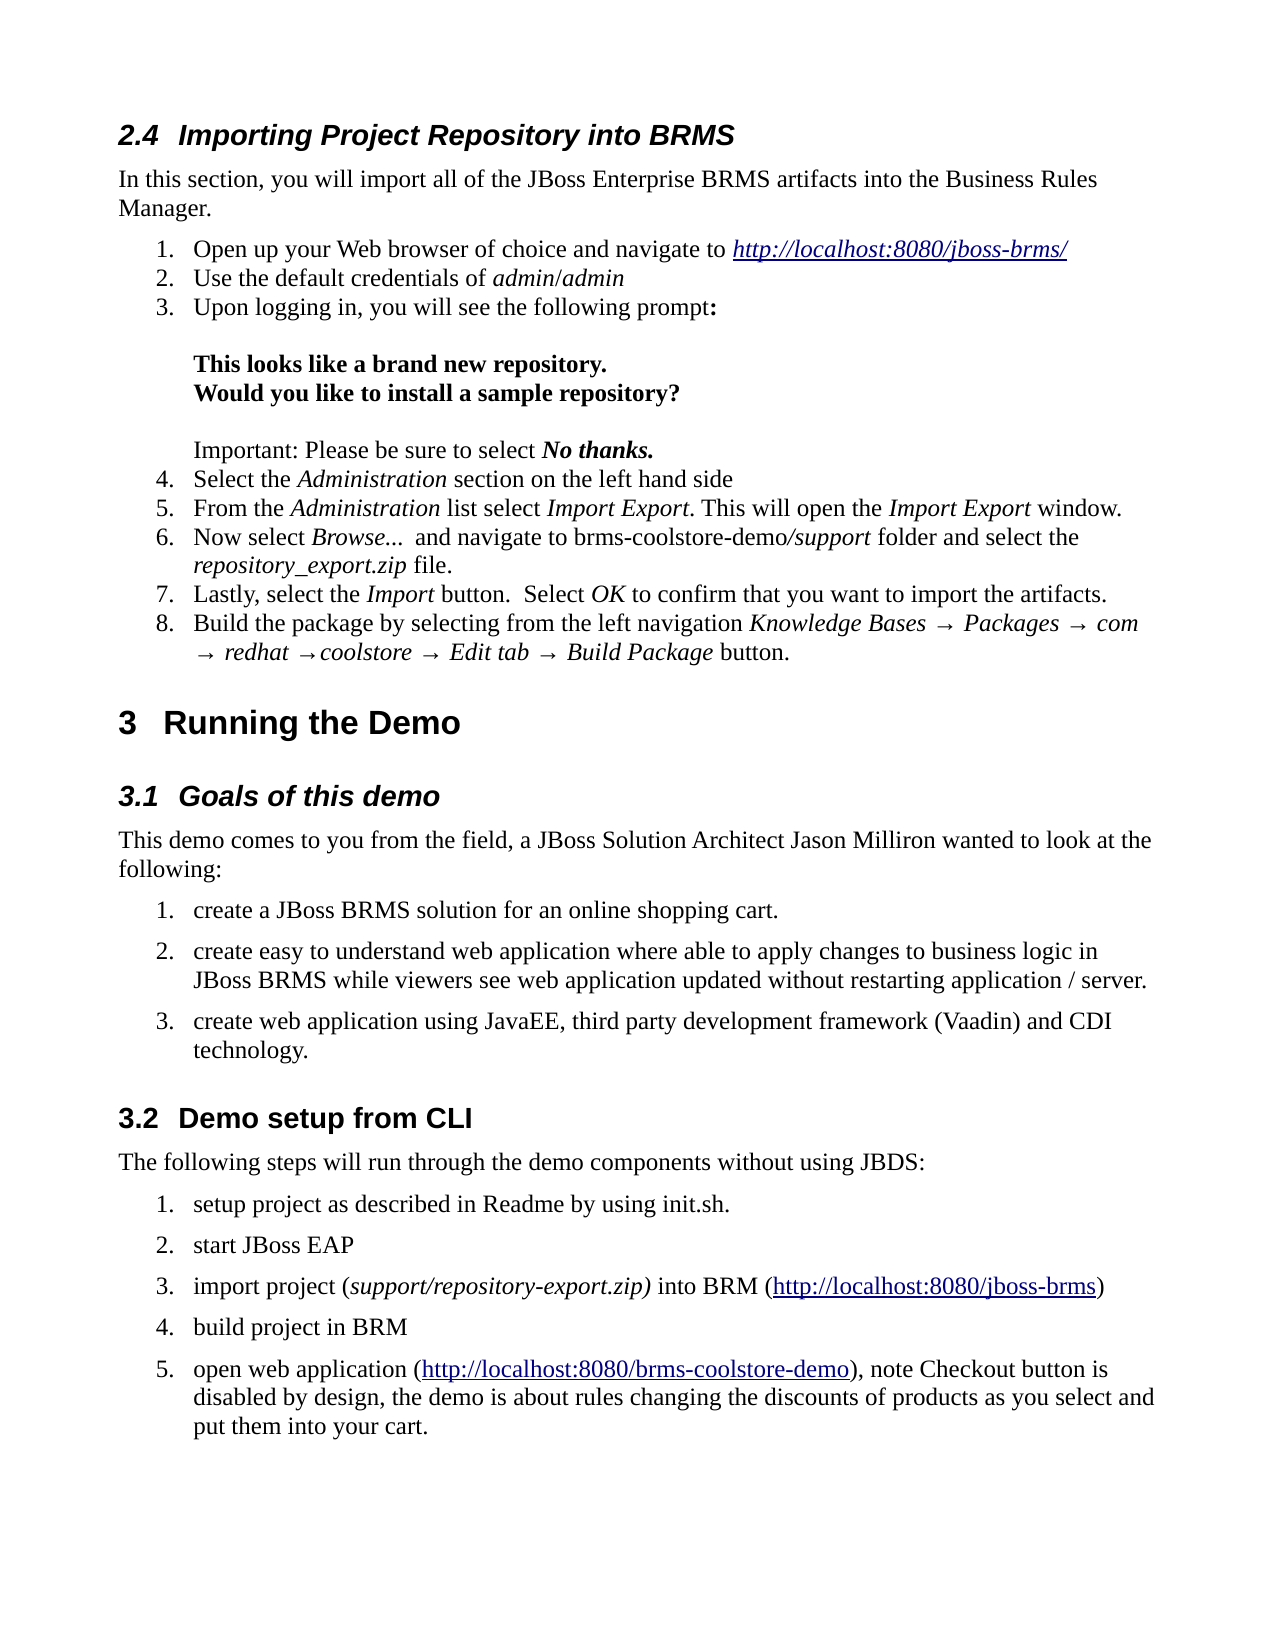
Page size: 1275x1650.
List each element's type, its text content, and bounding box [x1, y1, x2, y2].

list Lastly, select the Import button. Select OK to confirm that you want to import the artifacts. [156, 579, 1157, 608]
list Select the Administration section on the left hand side [156, 464, 1157, 493]
list create a JBoss BRMS solution for an online shopping cart. [156, 895, 1157, 924]
subtitle Demo setup from CLI [118, 1101, 1157, 1135]
list build project in BRM [156, 1312, 1157, 1341]
list Use the default credentials of admin/admin [156, 263, 1157, 292]
text This demo comes to you from the field, a JBoss Solution Architect Jason Milliron wanted to look at the following: [118, 825, 1157, 883]
list Would you like to install a sample repository? Important: Please be sure to select No thanks. [156, 378, 1157, 464]
text The following steps will run through the demo components without using JBDS: [118, 1147, 1157, 1176]
list From the Administration list select Import Export. This will open the Import Export window. [156, 493, 1157, 522]
text In this section, you will import all of the JBoss Enterprise BRMS artifacts into the Business Rules Manager. [118, 164, 1157, 222]
list setup project as described in Readme by using init.sh. [156, 1189, 1157, 1217]
list start JBoss EAP [156, 1230, 1157, 1259]
list create easy to understand web application where able to apply changes to business logic in JBoss BRMS while viewers see web application updated without restarting application / server. [156, 936, 1157, 994]
list create web application using JavaEE, third party development framework (Vaadin) and CDI technology. [156, 1006, 1157, 1064]
list import project (support/repository-export.zip) into BRM (http://localhost:8080/jboss-brms) [156, 1271, 1157, 1300]
list open web application (http://localhost:8080/brms-coolstore-demo), note Checkout button is disabled by design, the demo is about rules changing the discounts of products as you select and put them into your cart. [156, 1354, 1157, 1440]
list Open up your Web browser of choice and navigate to http://localhost:8080/jboss-brms/ [156, 234, 1157, 263]
list Upon logging in, you will see the following prompt: This looks like a brand new repository. [156, 292, 1157, 378]
list Build the package by selecting from the left navigation Knowledge Bases → Packages → com → redhat →coolstore → Edit tab → Build Package button. [156, 608, 1157, 665]
list Now select Browse... and navigate to brms-coolstore-demo/support folder and select the repository_export.zip file. [156, 522, 1157, 579]
subtitle Importing Project Repository into BRMS [118, 118, 1157, 152]
subtitle Goals of this demo [118, 779, 1157, 813]
subtitle Running the Demo [118, 703, 1157, 742]
